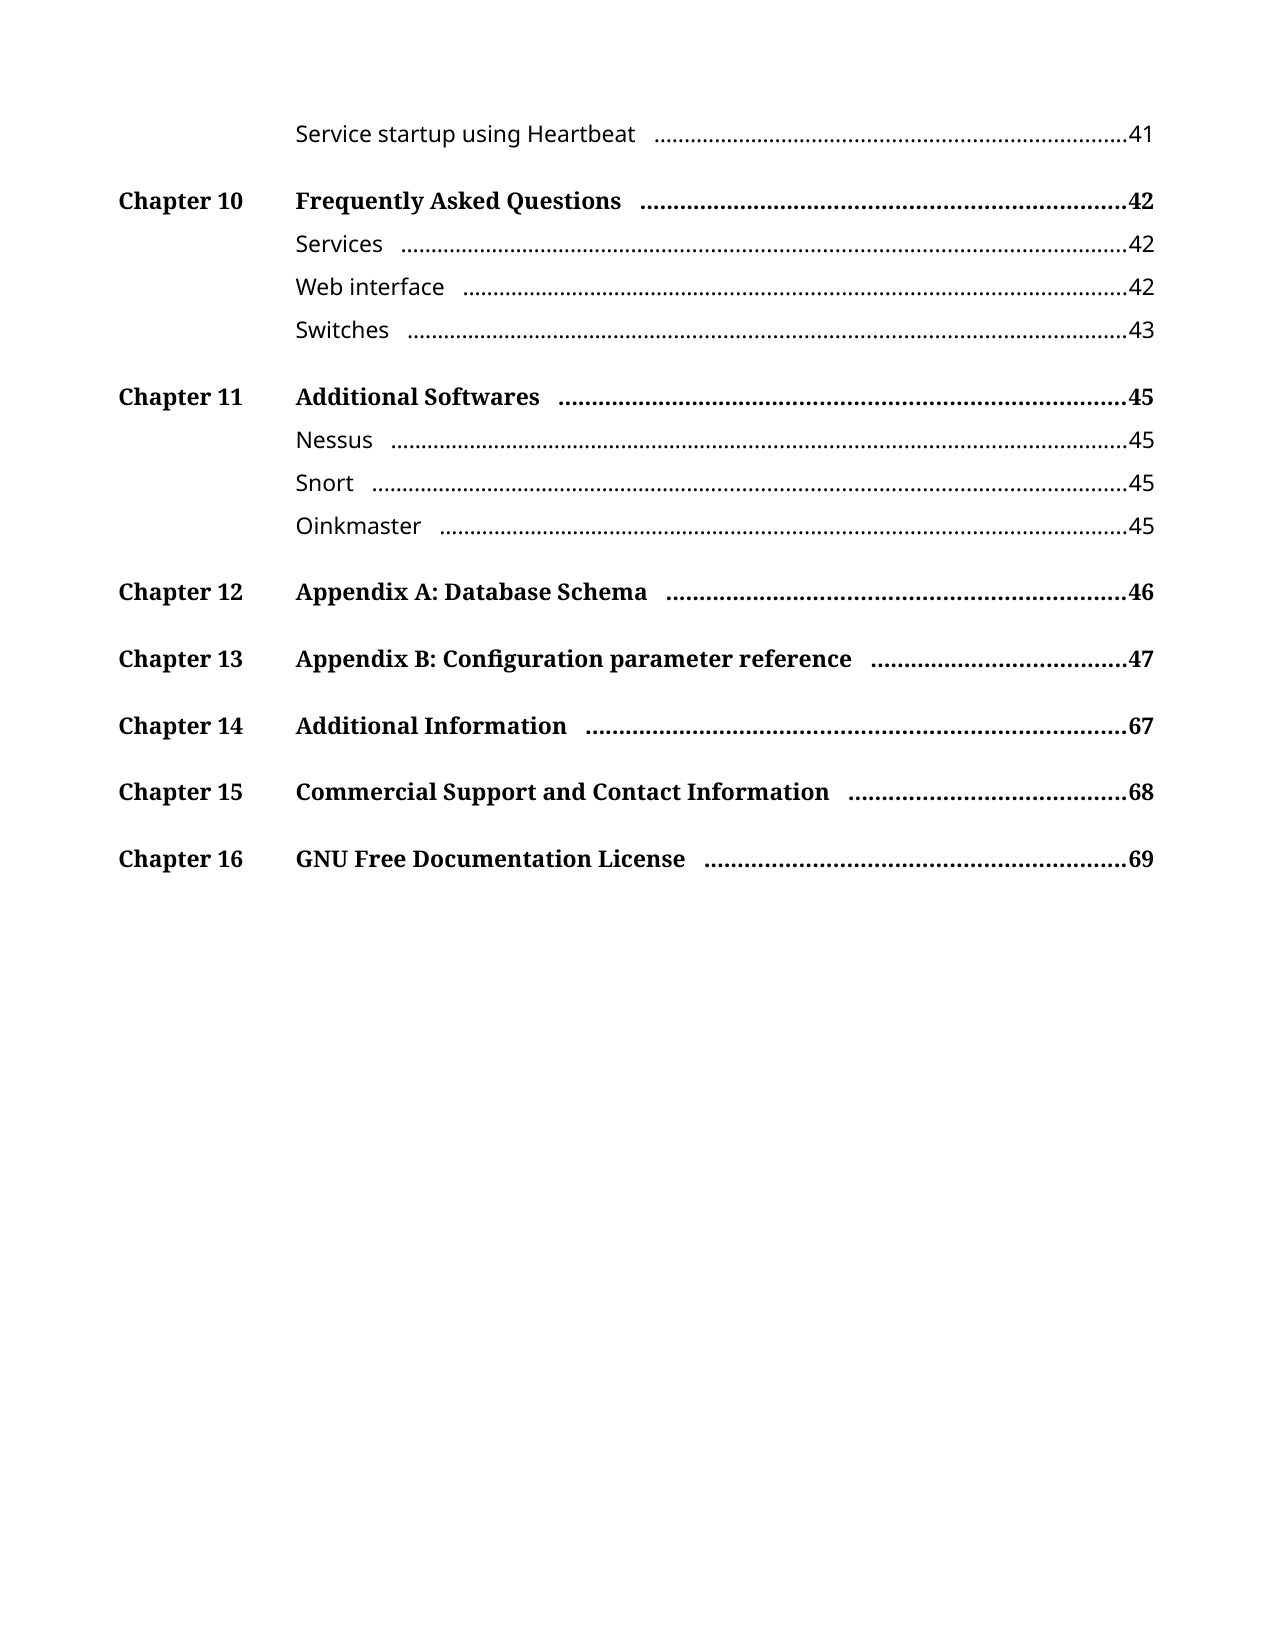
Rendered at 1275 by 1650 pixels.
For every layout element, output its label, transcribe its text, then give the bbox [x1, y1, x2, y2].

text Chapter 16 GNU Free Documentation License 69 [118, 843, 1157, 874]
text Chapter 11 Additional Softwares 45 [118, 381, 1157, 412]
text Web interface 42 [295, 271, 1157, 302]
text Switches 43 [295, 314, 1157, 345]
text Chapter 12 Appendix A: Database Schema 46 [118, 576, 1157, 607]
text Services 42 [295, 228, 1157, 259]
text Service startup using Heartbeat 41 [295, 118, 1157, 149]
text Oinkmaster 45 [295, 509, 1157, 541]
text Chapter 13 Appendix B: Configuration parameter reference 47 [118, 643, 1157, 674]
text Nessus 45 [295, 423, 1157, 455]
text Chapter 15 Commercial Support and Contact Information 68 [118, 776, 1157, 807]
text Snort 45 [295, 467, 1157, 498]
text Chapter 14 Additional Information 67 [118, 709, 1157, 741]
text Chapter 10 Frequently Asked Questions 42 [118, 185, 1157, 216]
